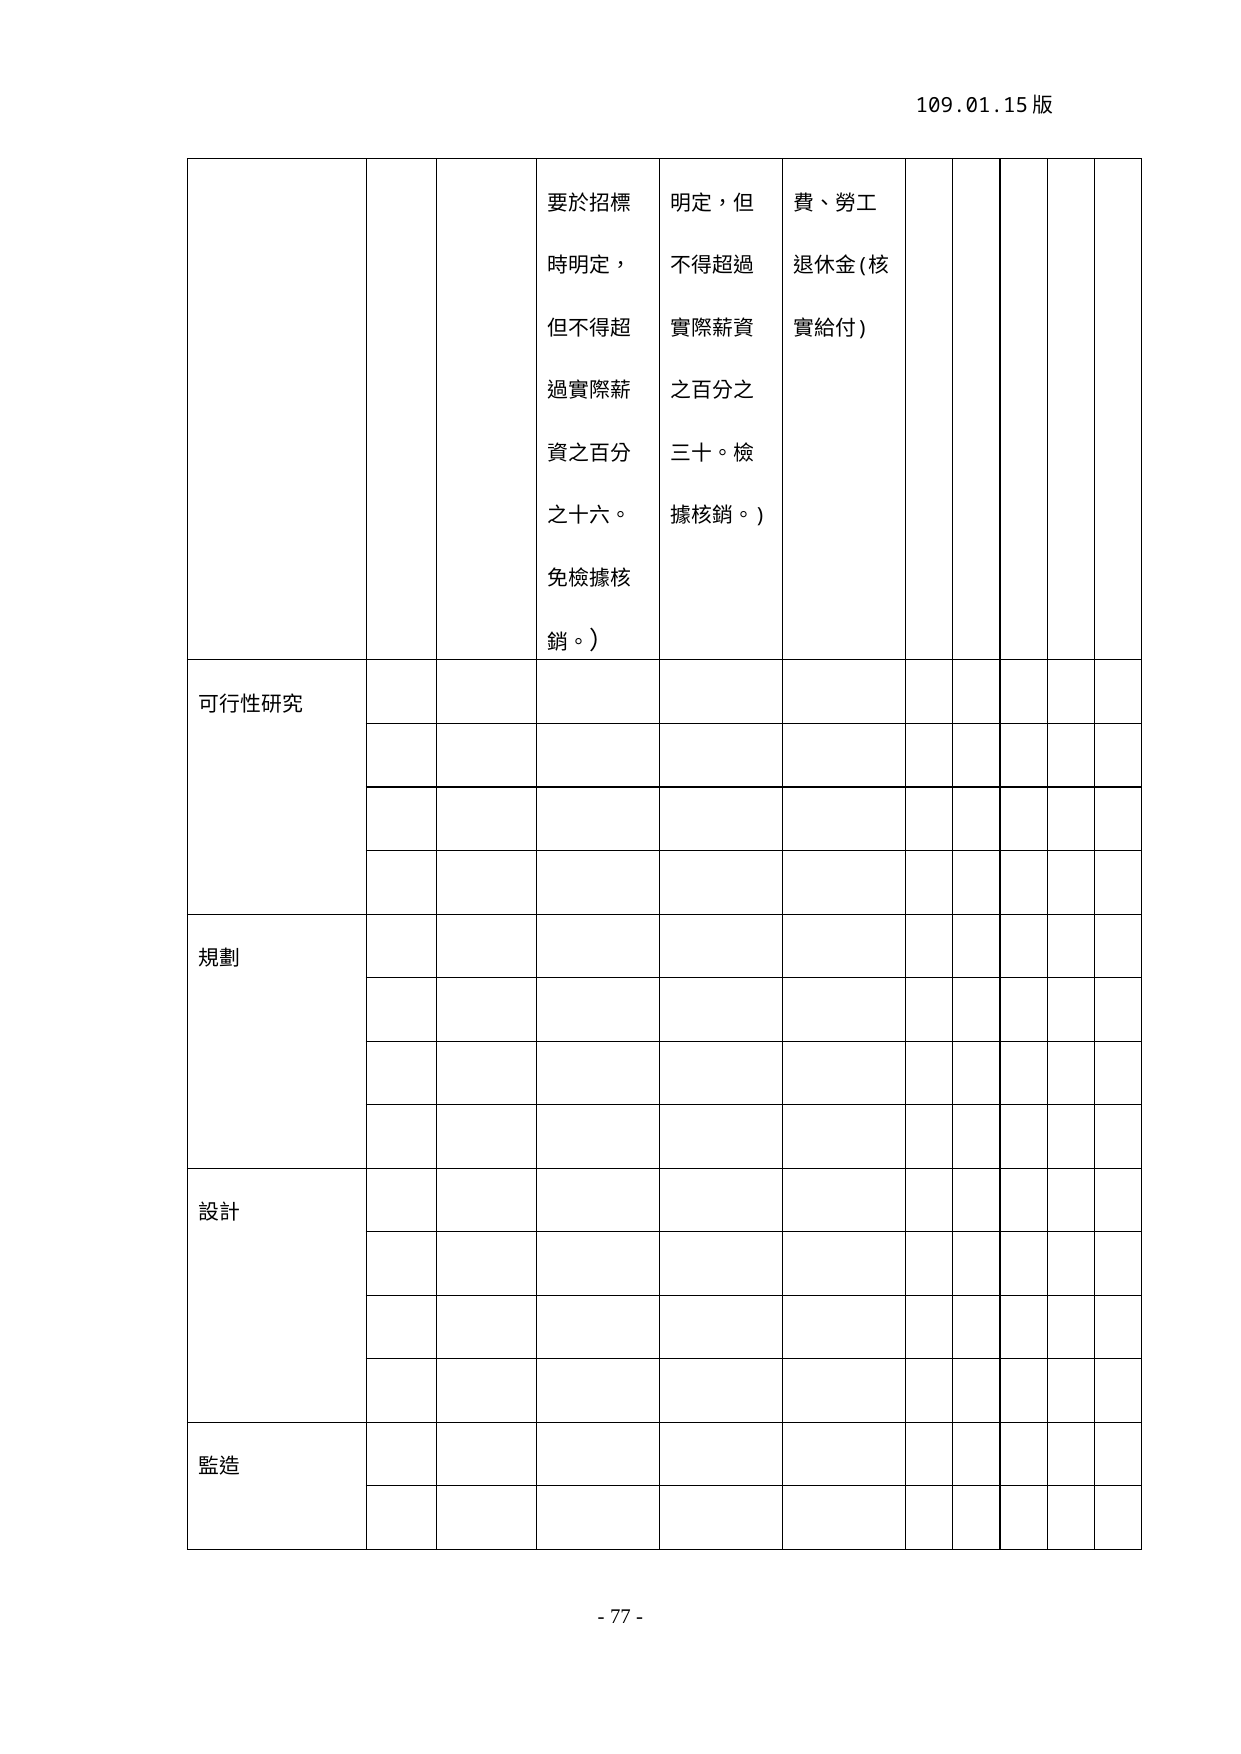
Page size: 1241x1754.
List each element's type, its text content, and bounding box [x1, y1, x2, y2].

table_cell [906, 1105, 952, 1168]
table_cell [1001, 788, 1047, 850]
table_cell [1095, 1486, 1141, 1549]
table_cell [1001, 978, 1047, 1041]
table_cell [537, 1359, 659, 1422]
table_cell [367, 915, 436, 977]
table_cell [1001, 1423, 1047, 1485]
table_cell [367, 1423, 436, 1485]
table_cell [537, 1486, 659, 1549]
table_cell [660, 724, 782, 786]
table_cell [783, 1486, 905, 1549]
table_cell [906, 851, 952, 913]
table_cell [1001, 915, 1047, 977]
table_cell [367, 851, 436, 913]
table_cell [1095, 660, 1141, 723]
table_cell [953, 915, 999, 977]
table_cell [437, 1486, 536, 1549]
table_cell [437, 978, 536, 1041]
table_cell [537, 1169, 659, 1231]
table_cell [660, 1042, 782, 1104]
table_cell [953, 851, 999, 913]
table_cell [367, 978, 436, 1041]
table_cell [906, 724, 952, 786]
table_cell [1095, 1423, 1141, 1485]
table_cell [437, 1423, 536, 1485]
table_cell [437, 1042, 536, 1104]
table_cell [437, 851, 536, 913]
table_cell [1048, 660, 1094, 723]
table_cell [1048, 1296, 1094, 1358]
table_cell [906, 788, 952, 850]
table_header [906, 159, 952, 659]
table_cell [537, 660, 659, 723]
table_cell [1048, 724, 1094, 786]
table_cell [953, 660, 999, 723]
table_cell [906, 1423, 952, 1485]
table_cell [1095, 1359, 1141, 1422]
table_cell [437, 1232, 536, 1295]
table_cell [783, 1232, 905, 1295]
table_cell [537, 978, 659, 1041]
table_cell [367, 660, 436, 723]
table_cell [660, 1169, 782, 1231]
table_cell [537, 1423, 659, 1485]
table_cell 可行性研究 [188, 660, 366, 913]
table_cell [906, 1486, 952, 1549]
table_cell [1048, 1169, 1094, 1231]
table_cell [1048, 978, 1094, 1041]
table_cell [660, 1486, 782, 1549]
table_cell [783, 915, 905, 977]
table_cell [660, 915, 782, 977]
table_cell [906, 1042, 952, 1104]
table_cell [537, 1296, 659, 1358]
table_cell [367, 1296, 436, 1358]
table_header 明定，但不得超過實際薪資之百分之三十。檢據核銷。) [660, 159, 782, 659]
table_cell [437, 788, 536, 850]
table_cell [1001, 1042, 1047, 1104]
table_cell [953, 1486, 999, 1549]
table_cell [660, 978, 782, 1041]
table_header [1001, 159, 1047, 659]
table_cell [783, 1296, 905, 1358]
table_cell [783, 724, 905, 786]
table_cell [660, 1423, 782, 1485]
table_cell [906, 660, 952, 723]
table_cell [660, 788, 782, 850]
table_cell [660, 1296, 782, 1358]
table_cell [783, 788, 905, 850]
table_header [367, 159, 436, 659]
table_cell [783, 1042, 905, 1104]
table_cell [783, 1105, 905, 1168]
table_header [1095, 159, 1141, 659]
table_cell [660, 660, 782, 723]
table_cell [437, 915, 536, 977]
table_cell [660, 851, 782, 913]
table_cell 監造 [188, 1423, 366, 1549]
table_cell [437, 1359, 536, 1422]
table_cell [367, 1169, 436, 1231]
table_cell [1048, 788, 1094, 850]
table_cell [953, 1296, 999, 1358]
table_cell [437, 1105, 536, 1168]
table_cell [906, 1296, 952, 1358]
table_cell [1095, 1105, 1141, 1168]
table_cell [367, 788, 436, 850]
table_cell [1048, 851, 1094, 913]
table_cell [783, 1423, 905, 1485]
table_cell [437, 1296, 536, 1358]
table_cell 規劃 [188, 915, 366, 1168]
table_cell [783, 851, 905, 913]
table_cell [953, 1232, 999, 1295]
table_header [188, 159, 366, 659]
table_cell [537, 851, 659, 913]
table_cell [1095, 1169, 1141, 1231]
table_cell [1048, 1042, 1094, 1104]
table_cell [953, 978, 999, 1041]
table_cell [906, 1232, 952, 1295]
table_header 要於招標時明定，但不得超過實際薪資之百分之十六。免檢據核銷。） [537, 159, 659, 659]
table_cell [367, 724, 436, 786]
table_cell [1001, 724, 1047, 786]
table_cell [953, 1105, 999, 1168]
table_cell [1095, 915, 1141, 977]
table_cell [660, 1232, 782, 1295]
table_cell [1001, 1359, 1047, 1422]
table_cell [537, 1105, 659, 1168]
table_cell [953, 1423, 999, 1485]
table_cell [367, 1042, 436, 1104]
table_cell [1048, 1486, 1094, 1549]
table_cell [783, 1169, 905, 1231]
table_header [1048, 159, 1094, 659]
table_cell [1048, 1423, 1094, 1485]
table_cell [783, 978, 905, 1041]
table_cell [537, 788, 659, 850]
table_cell [1001, 1105, 1047, 1168]
table_cell [906, 978, 952, 1041]
table_cell [367, 1232, 436, 1295]
table_cell [1095, 978, 1141, 1041]
table_cell [437, 660, 536, 723]
table_cell [367, 1359, 436, 1422]
table_cell [1095, 1232, 1141, 1295]
table_header [953, 159, 999, 659]
table_cell [660, 1359, 782, 1422]
table_cell [953, 788, 999, 850]
table_cell [906, 915, 952, 977]
table_cell [783, 660, 905, 723]
table_cell [537, 1042, 659, 1104]
table_cell [1001, 1232, 1047, 1295]
table_cell [1001, 1486, 1047, 1549]
table_cell [953, 1359, 999, 1422]
table_cell [783, 1359, 905, 1422]
table_header 費、勞工退休金(核實給付) [783, 159, 905, 659]
table_cell [1001, 1296, 1047, 1358]
table_cell [1048, 1105, 1094, 1168]
table_cell [537, 724, 659, 786]
table_cell [660, 1105, 782, 1168]
table_header [437, 159, 536, 659]
table_cell [1095, 724, 1141, 786]
table_cell [437, 724, 536, 786]
table_cell [1001, 660, 1047, 723]
table_cell 設計 [188, 1169, 366, 1422]
table_cell [1095, 851, 1141, 913]
table_cell [367, 1486, 436, 1549]
table_cell [1095, 1042, 1141, 1104]
table_cell [367, 1105, 436, 1168]
table_cell [1001, 1169, 1047, 1231]
table_cell [1048, 1359, 1094, 1422]
table_cell [1095, 1296, 1141, 1358]
table_cell [537, 1232, 659, 1295]
table_cell [1095, 788, 1141, 850]
table_cell [906, 1359, 952, 1422]
table_cell [953, 724, 999, 786]
table_cell [953, 1169, 999, 1231]
table_cell [1048, 1232, 1094, 1295]
table_cell [1048, 915, 1094, 977]
table_cell [953, 1042, 999, 1104]
table_cell [537, 915, 659, 977]
table_cell [1001, 851, 1047, 913]
table_cell [906, 1169, 952, 1231]
table_cell [437, 1169, 536, 1231]
